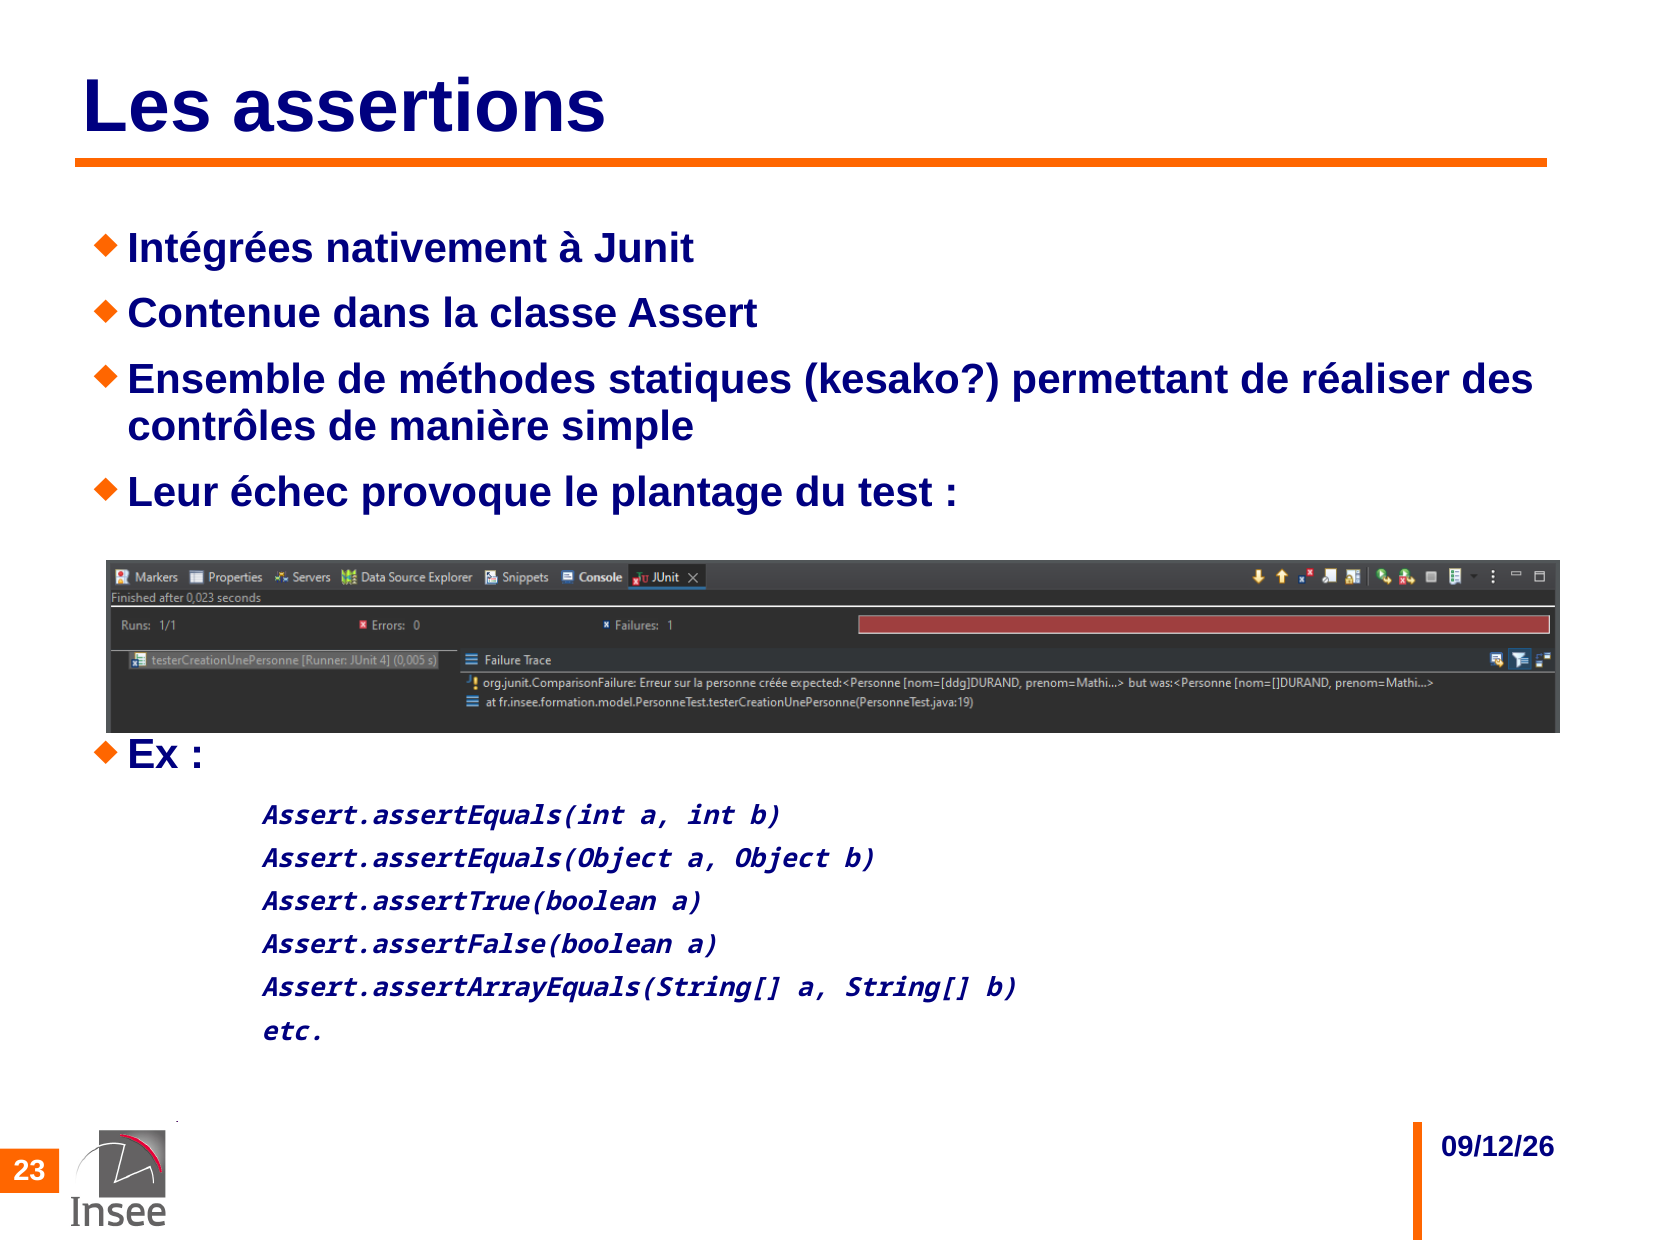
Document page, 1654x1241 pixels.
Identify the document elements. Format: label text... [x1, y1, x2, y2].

picture [106, 560, 1560, 733]
picture [62, 1121, 178, 1241]
title Les assertions [82, 49, 1619, 163]
list Intégrées nativement à Junit Contenue dans la classe Assert Ensemble de méthodes statiques (kesako?) permettant de réaliser des contrôles de manière simple Leur échec provoque le plantage du test : Ex : Assert.assertEquals(int a, int b) Assert.assertEquals(Object a, Object b) Assert.assertTrue(boolean a) Assert.assertFalse(boolean a) Assert.assertArrayEquals(String[] a, String[] b) etc. [82, 224, 1571, 1051]
